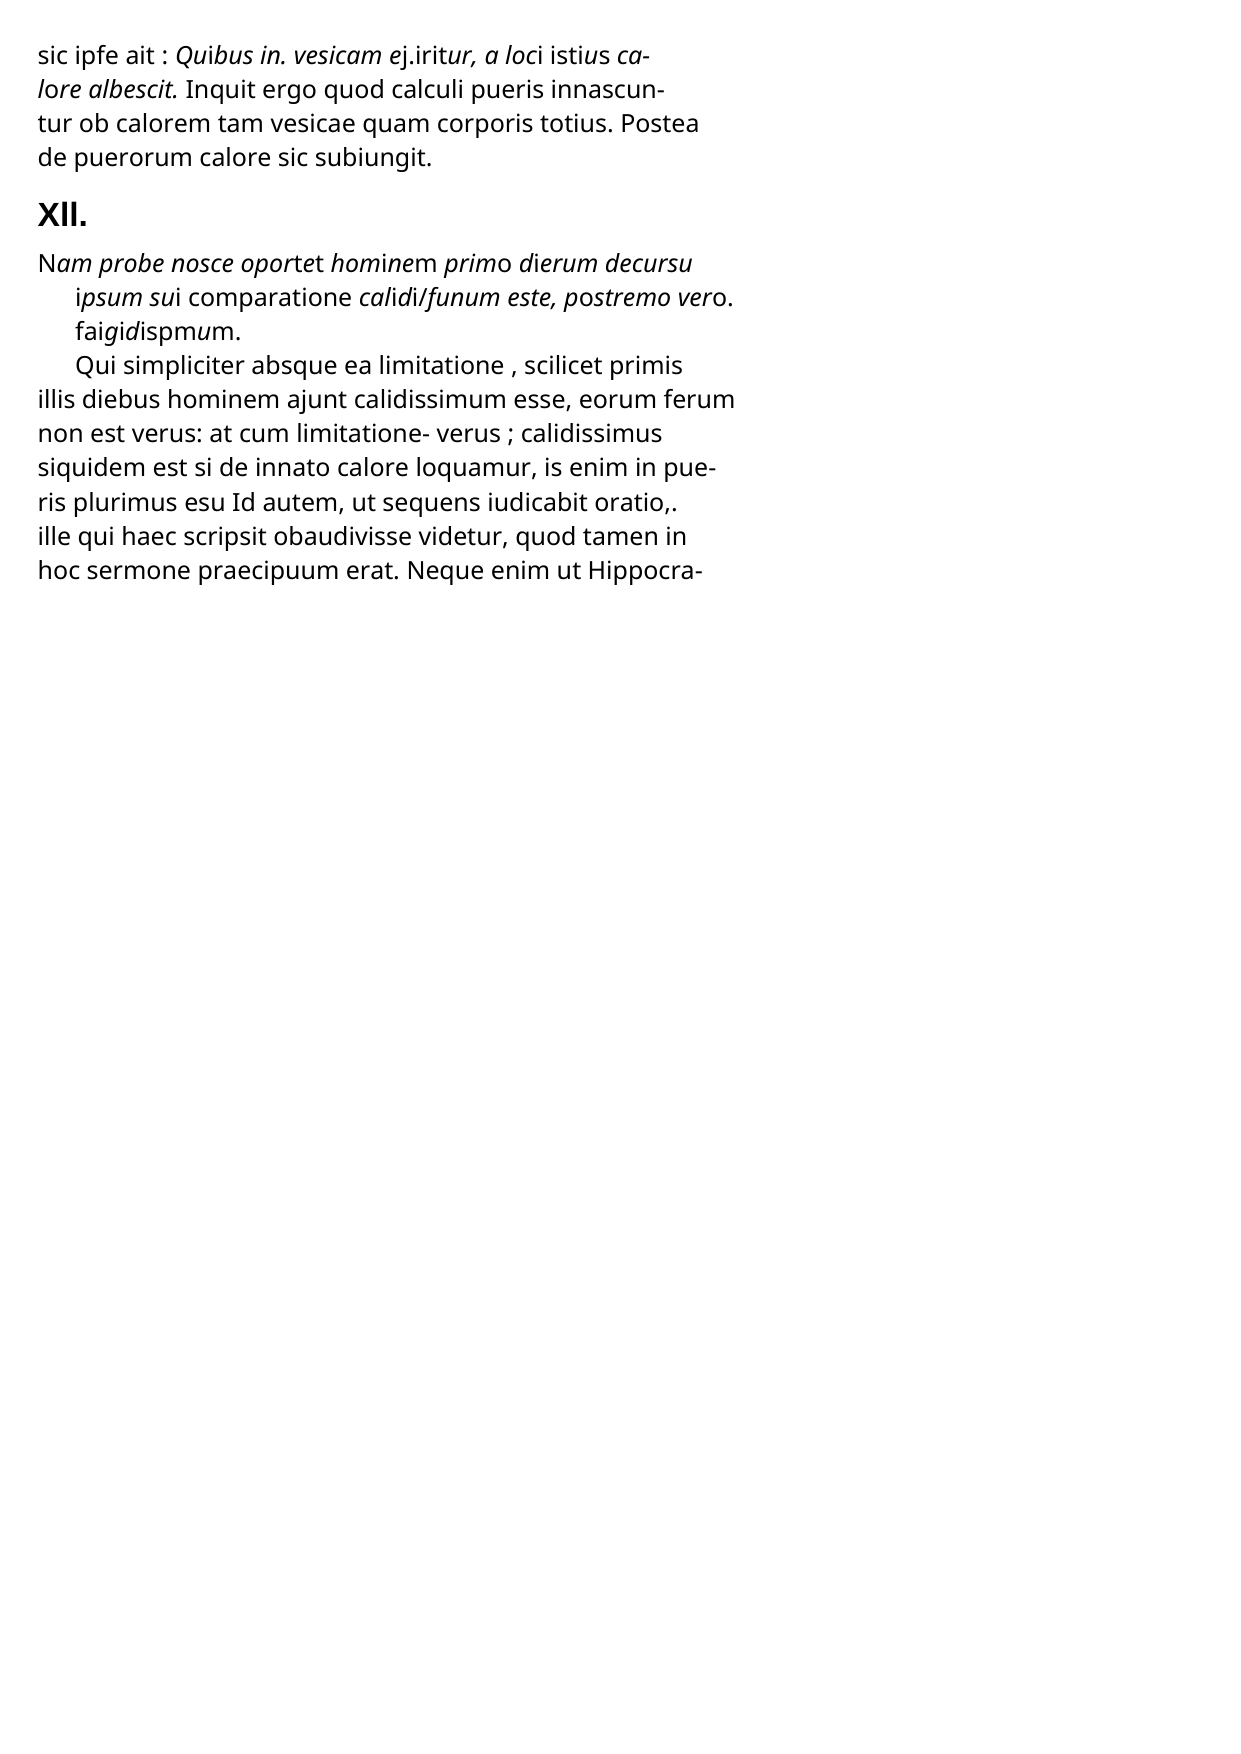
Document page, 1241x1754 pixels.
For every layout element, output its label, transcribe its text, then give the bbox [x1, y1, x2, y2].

subtitle Xll. [37, 194, 1203, 233]
text sic ipfe ait : Quibus in. vesicam ej.iritur, a loci istius ca- lore albescit. Inquit ergo quod calculi pueris innascun- tur ob calorem tam vesicae quam corporis totius. Postea de puerorum calore sic subiungit. [37, 37, 1203, 174]
text Qui simpliciter absque ea limitatione , scilicet primis illis diebus hominem ajunt calidissimum esse, eorum ferum non est verus: at cum limitatione- verus ; calidissimus siquidem est si de innato calore loquamur, is enim in pue- ris plurimus esu Id autem, ut sequens iudicabit oratio,. ille qui haec scripsit obaudivisse videtur, quod tamen in hoc sermone praecipuum erat. Neque enim ut Hippocra- [37, 348, 1203, 586]
text Nam probe nosce oportet hominem primo dierum decursu ipsum sui comparatione calidi/funum este, postremo vero. faigidispmum. [37, 246, 1203, 348]
